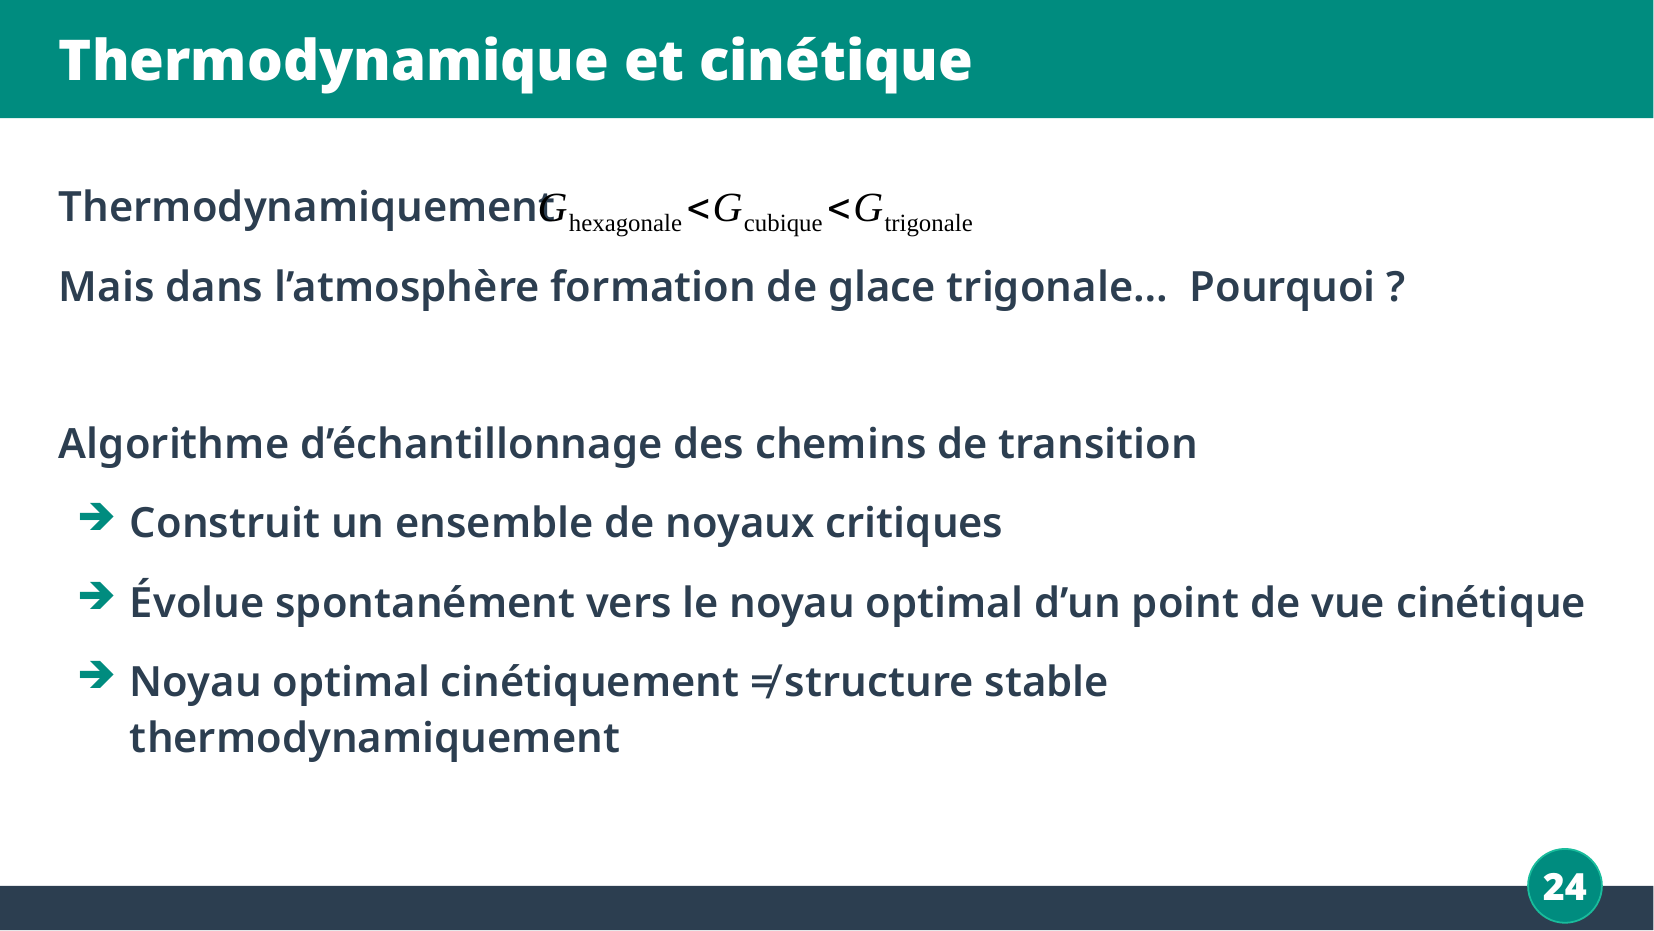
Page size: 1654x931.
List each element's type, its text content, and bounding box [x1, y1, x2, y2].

list Thermodynamiquement Mais dans l’atmosphère formation de glace trigonale… Pourquoi ? Algorithme d’échantillonnage des chemins de transition Construit un ensemble de noyaux critiques Évolue spontanément vers le noyau optimal d’un point de vue cinétique Noyau optimal cinétiquement ≠ structure stable thermodynamiquement [59, 177, 1595, 864]
chart [531, 184, 981, 237]
title Thermodynamique et cinétique [59, 0, 1595, 118]
